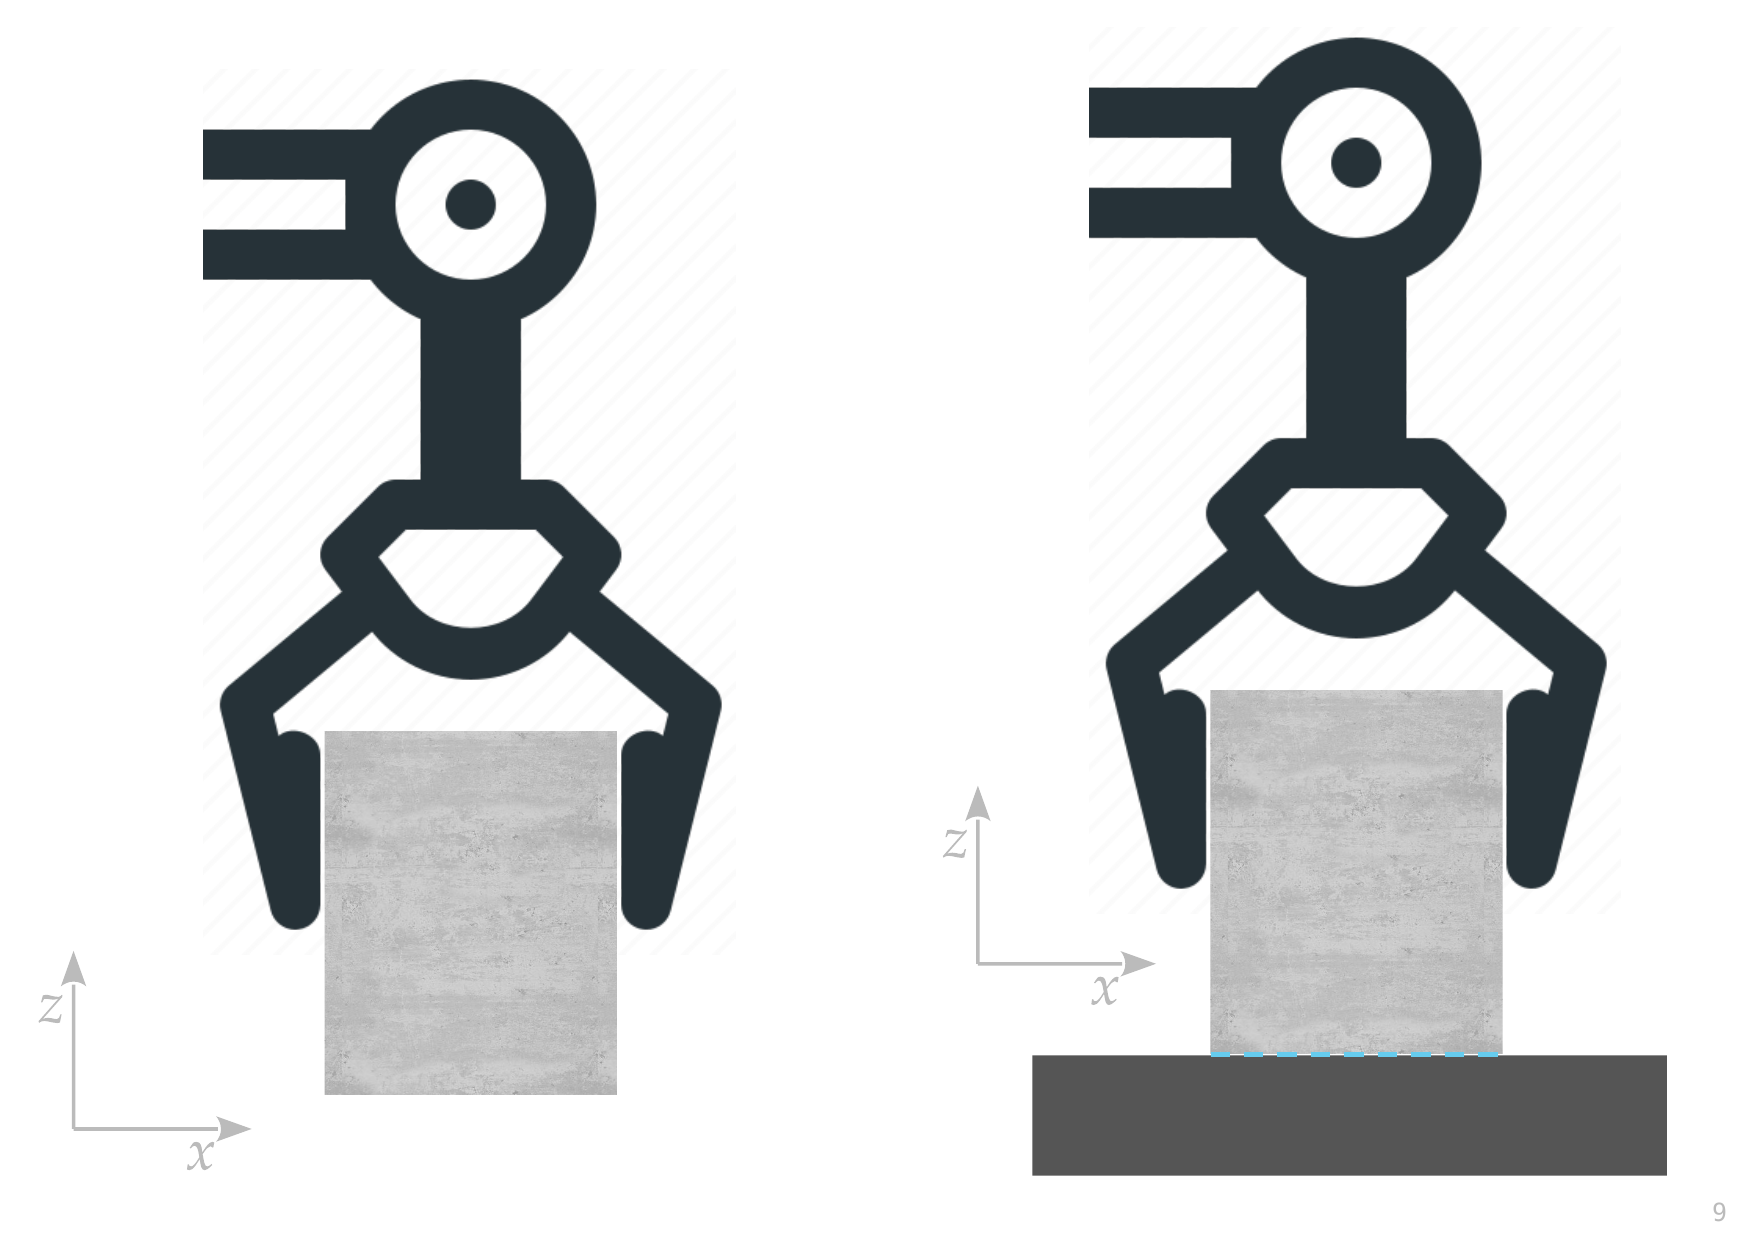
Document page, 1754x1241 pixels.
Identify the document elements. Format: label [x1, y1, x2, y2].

text_box [976, 819, 1123, 966]
text_box [942, 829, 967, 858]
text_box [38, 994, 63, 1024]
text_box [60, 950, 87, 987]
text_box [1032, 1055, 1667, 1176]
picture [203, 69, 736, 955]
text_box [1210, 690, 1503, 1054]
text_box [1091, 976, 1119, 1006]
text_box [216, 1116, 252, 1142]
text_box [1120, 951, 1157, 977]
text_box [324, 731, 617, 1095]
picture [1089, 27, 1621, 914]
text_box [186, 1141, 215, 1171]
text_box [71, 984, 218, 1131]
text_box [965, 785, 991, 822]
